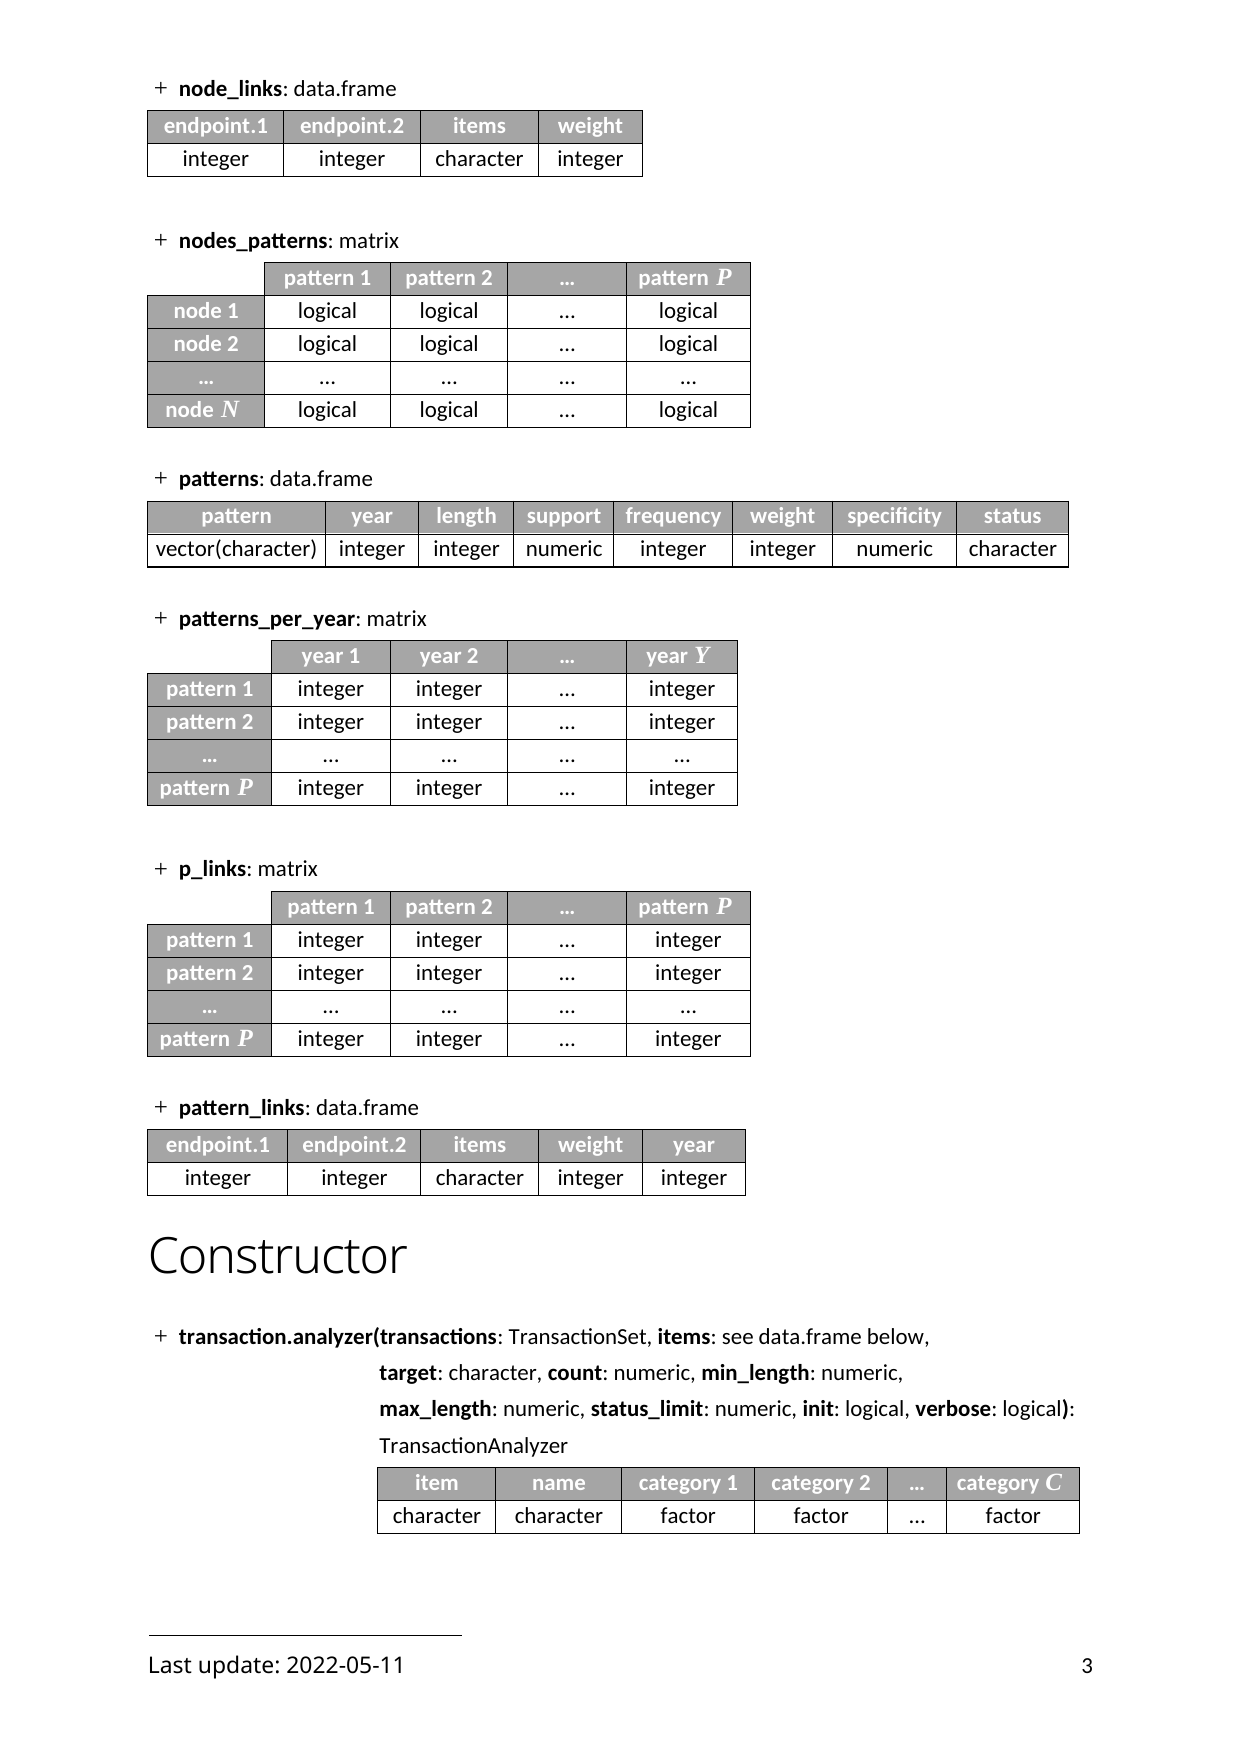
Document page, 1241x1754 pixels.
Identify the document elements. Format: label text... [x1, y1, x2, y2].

table_header … [508, 892, 626, 924]
text patterns_per_year: matrix [148, 604, 1093, 632]
table_header weight [733, 502, 832, 533]
table_cell node 1 [148, 296, 264, 328]
table_header year 2 [391, 641, 507, 673]
table_cell integer [627, 1024, 750, 1056]
table_header year [627, 641, 737, 673]
table_cell … [627, 991, 750, 1023]
table_header name [496, 1468, 621, 1500]
table_cell … [627, 362, 750, 394]
table_cell integer [272, 773, 390, 805]
text pattern_links: data.frame [148, 1093, 1093, 1121]
table_header weight [539, 1130, 642, 1162]
table_cell integer [148, 1163, 287, 1195]
table_header … [888, 1468, 946, 1500]
table_cell integer [614, 535, 732, 566]
table_header pattern [627, 892, 750, 924]
table_header length [419, 502, 513, 533]
table_cell integer [391, 707, 507, 739]
table_cell integer [627, 707, 737, 739]
text target: character, count: numeric, min_length: numeric, [295, 1358, 1093, 1386]
text node_links: data.frame [148, 74, 1093, 102]
table_header endpoint.1 [148, 1130, 287, 1162]
table_cell … [508, 707, 626, 739]
table_header [148, 262, 264, 295]
table_header endpoint.2 [284, 111, 420, 143]
table_header status [957, 502, 1068, 533]
table_cell character [421, 144, 538, 176]
table_cell integer [272, 925, 390, 957]
table_header pattern [627, 263, 750, 295]
table_header items [421, 1130, 538, 1162]
table_cell … [148, 991, 271, 1023]
table_cell logical [391, 296, 507, 328]
table_cell integer [284, 144, 420, 176]
table_cell integer [272, 707, 390, 739]
table_header pattern 1 [265, 263, 390, 295]
table_cell integer [288, 1163, 420, 1195]
table_cell logical [391, 395, 507, 427]
table_cell integer [391, 1024, 507, 1056]
table_cell factor [947, 1501, 1079, 1533]
table_cell integer [627, 773, 737, 805]
table_cell … [272, 740, 390, 772]
table_cell … [272, 991, 390, 1023]
table_cell pattern 1 [148, 925, 271, 957]
table_header year [326, 502, 418, 533]
table_cell integer [148, 144, 283, 176]
table_cell pattern 1 [148, 674, 271, 706]
table_cell character [421, 1163, 538, 1195]
table_cell vector(character) [148, 535, 325, 566]
table_cell integer [539, 144, 642, 176]
table_cell … [391, 991, 507, 1023]
table_header endpoint.1 [148, 111, 283, 143]
table_cell logical [265, 395, 390, 427]
table_header item [378, 1468, 495, 1500]
table_header items [421, 111, 538, 143]
table_header year 1 [272, 641, 390, 673]
text nodes_patterns: matrix [148, 226, 1093, 254]
table_cell logical [391, 329, 507, 361]
table_header pattern [148, 502, 325, 533]
table_cell … [508, 958, 626, 990]
table_cell integer [272, 1024, 390, 1056]
table_cell … [391, 740, 507, 772]
table_cell … [148, 362, 264, 394]
text TransactionAnalyzer [295, 1431, 1093, 1459]
table_cell logical [265, 329, 390, 361]
table_cell integer [391, 773, 507, 805]
text transaction.analyzer(transactions: TransactionSet, items: see data.frame below, [148, 1322, 1093, 1350]
table_header pattern 2 [391, 892, 507, 924]
table_cell character [496, 1501, 621, 1533]
table_cell pattern [148, 1024, 271, 1056]
table_cell … [627, 740, 737, 772]
table_header frequency [614, 502, 732, 533]
table_cell … [148, 740, 271, 772]
table_cell node 2 [148, 329, 264, 361]
table_header pattern 1 [272, 892, 390, 924]
table_cell logical [627, 395, 750, 427]
table_cell factor [622, 1501, 754, 1533]
table_cell integer [539, 1163, 642, 1195]
table_cell integer [733, 535, 832, 566]
table_cell … [508, 296, 626, 328]
table_cell integer [643, 1163, 745, 1195]
table_header support [514, 502, 613, 533]
table_header category 1 [622, 1468, 754, 1500]
table_cell integer [391, 674, 507, 706]
table_cell logical [627, 296, 750, 328]
table_cell integer [419, 535, 513, 566]
table_header [148, 640, 271, 673]
table_cell integer [272, 958, 390, 990]
table_cell … [391, 362, 507, 394]
table_cell character [378, 1501, 495, 1533]
text max_length: numeric, status_limit: numeric, init: logical, verbose: logical): [295, 1394, 1093, 1422]
table_header [148, 891, 271, 924]
table_cell numeric [833, 535, 956, 566]
table_cell pattern [148, 773, 271, 805]
table_header … [508, 263, 626, 295]
table_cell … [508, 362, 626, 394]
table_cell logical [627, 329, 750, 361]
table_cell logical [265, 296, 390, 328]
table_cell integer [627, 674, 737, 706]
table_cell pattern 2 [148, 958, 271, 990]
text patterns: data.frame [148, 464, 1093, 492]
subtitle Constructor [148, 1220, 1093, 1288]
table_cell integer [391, 925, 507, 957]
table_header specificity [833, 502, 956, 533]
table_header … [508, 641, 626, 673]
table_header year [643, 1130, 745, 1162]
table_cell integer [627, 925, 750, 957]
table_header weight [539, 111, 642, 143]
table_cell … [508, 740, 626, 772]
text p_links: matrix [148, 854, 1093, 883]
table_cell … [508, 991, 626, 1023]
table_header endpoint.2 [288, 1130, 420, 1162]
table_cell character [957, 535, 1068, 566]
table_cell … [508, 674, 626, 706]
table_header pattern 2 [391, 263, 507, 295]
table_cell … [888, 1501, 946, 1533]
table_cell node [148, 395, 264, 427]
table_cell … [508, 773, 626, 805]
table_cell integer [391, 958, 507, 990]
table_header category 2 [755, 1468, 887, 1500]
table_cell … [265, 362, 390, 394]
table_cell … [508, 329, 626, 361]
table_cell … [508, 1024, 626, 1056]
table_cell … [508, 395, 626, 427]
table_cell integer [326, 535, 418, 566]
table_cell pattern 2 [148, 707, 271, 739]
table_cell integer [627, 958, 750, 990]
table_cell … [508, 925, 626, 957]
table_cell integer [272, 674, 390, 706]
table_header category [947, 1468, 1079, 1500]
table_cell factor [755, 1501, 887, 1533]
table_cell numeric [514, 535, 613, 566]
